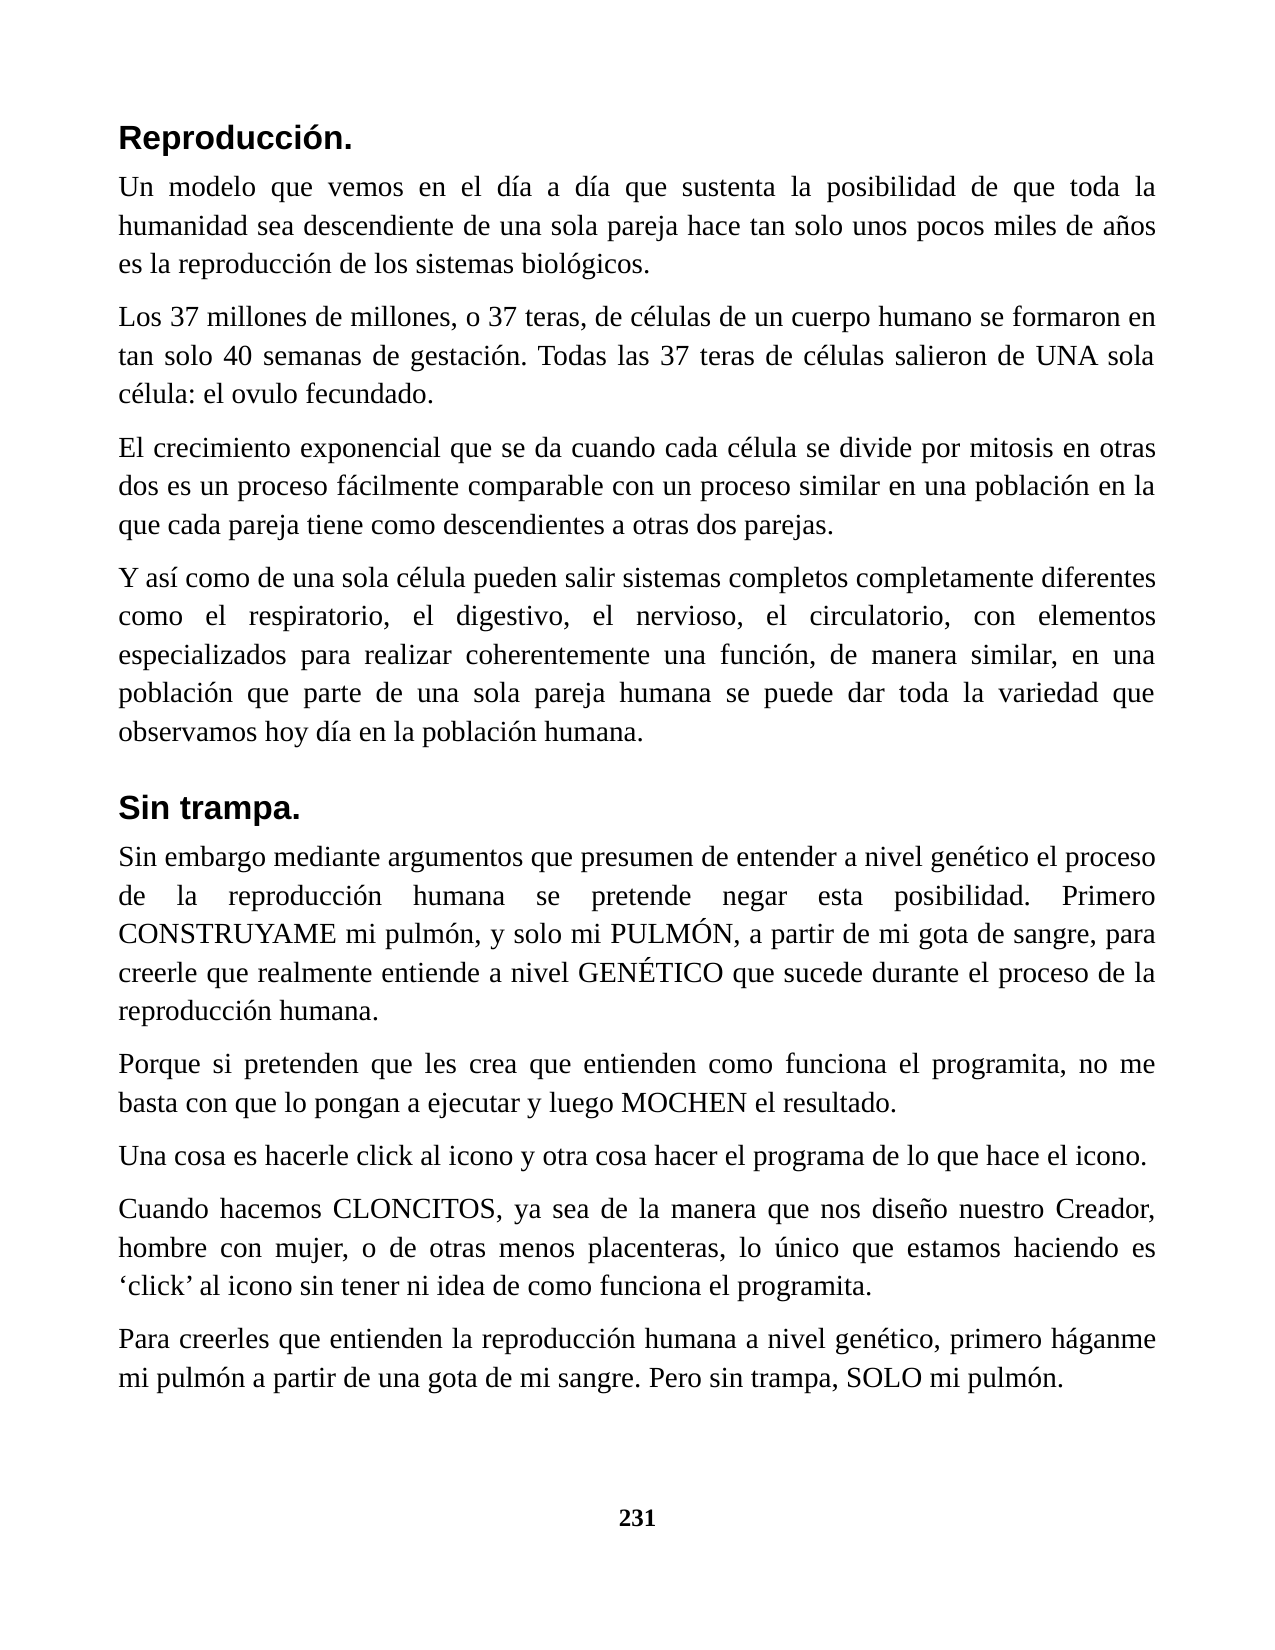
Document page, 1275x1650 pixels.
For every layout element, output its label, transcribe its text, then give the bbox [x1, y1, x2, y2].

text Una cosa es hacerle click al icono y otra cosa hacer el programa de lo que hace el icono. [118, 1138, 1157, 1172]
text Un modelo que vemos en el día a día que sustenta la posibilidad de que toda la humanidad sea descendiente de una sola pareja hace tan solo unos pocos miles de años es la reproducción de los sistemas biológicos. [118, 169, 1157, 280]
subtitle Sin trampa. [118, 788, 1157, 827]
text Cuando hacemos CLONCITOS, ya sea de la manera que nos diseño nuestro Creador, hombre con mujer, o de otras menos placenteras, lo único que estamos haciendo es ‘click’ al icono sin tener ni idea de como funciona el programita. [118, 1191, 1157, 1302]
text Sin embargo mediante argumentos que presumen de entender a nivel genético el proceso de la reproducción humana se pretende negar esta posibilidad. Primero CONSTRUYAME mi pulmón, y solo mi PULMÓN, a partir de mi gota de sangre, para creerle que realmente entiende a nivel GENÉTICO que sucede durante el proceso de la reproducción humana. [118, 839, 1157, 1027]
text Y así como de una sola célula pueden salir sistemas completos completamente diferentes como el respiratorio, el digestivo, el nervioso, el circulatorio, con elementos especializados para realizar coherentemente una función, de manera similar, en una población que parte de una sola pareja humana se puede dar toda la variedad que observamos hoy día en la población humana. [118, 560, 1157, 748]
text Los 37 millones de millones, o 37 teras, de células de un cuerpo humano se formaron en tan solo 40 semanas de gestación. Todas las 37 teras de células salieron de UNA sola célula: el ovulo fecundado. [118, 299, 1157, 410]
subtitle Reproducción. [118, 118, 1157, 157]
text Porque si pretenden que les crea que entienden como funciona el programita, no me basta con que lo pongan a ejecutar y luego MOCHEN el resultado. [118, 1046, 1157, 1118]
text Para creerles que entienden la reproducción humana a nivel genético, primero háganme mi pulmón a partir de una gota de mi sangre. Pero sin trampa, SOLO mi pulmón. [118, 1321, 1157, 1393]
text El crecimiento exponencial que se da cuando cada célula se divide por mitosis en otras dos es un proceso fácilmente comparable con un proceso similar en una población en la que cada pareja tiene como descendientes a otras dos parejas. [118, 430, 1157, 540]
